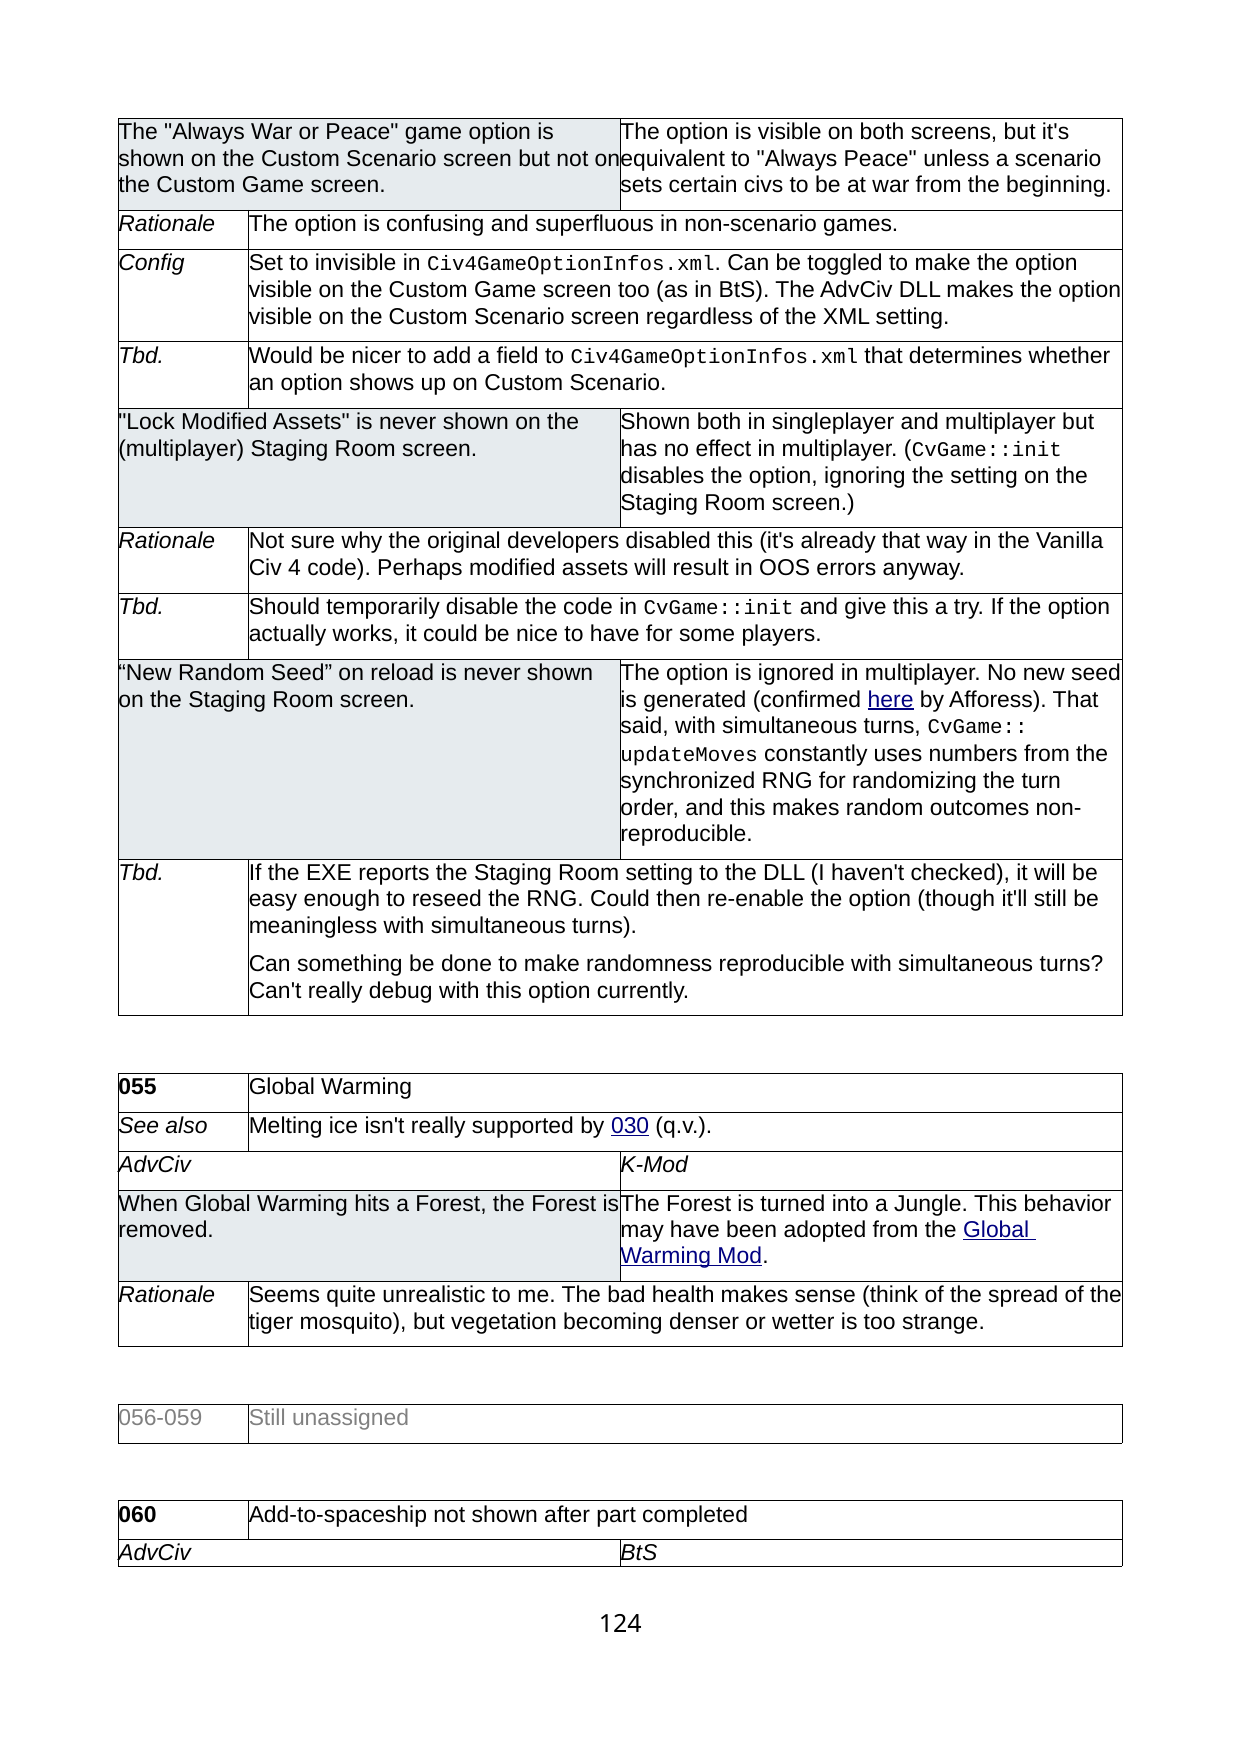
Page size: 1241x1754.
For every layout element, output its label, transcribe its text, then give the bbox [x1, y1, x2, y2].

table_cell "Lock Modified Assets" is never shown on the (multiplayer) Staging Room screen. [119, 409, 620, 527]
table_cell K-Mod [621, 1152, 1122, 1189]
table_header Global Warming [249, 1074, 1122, 1112]
table_cell Rationale [119, 211, 248, 248]
table_cell See also [119, 1113, 248, 1151]
table_cell If the EXE reports the Staging Room setting to the DLL (I haven't checked), it will be easy enough to reseed the RNG. Could then re-enable the option (though it'll still be meaningless with simultaneous turns). Can something be done to make randomness reproducible with simultaneous turns? Can't really debug with this option currently. [249, 860, 1122, 1015]
table_header Still unassigned [249, 1405, 1122, 1443]
table_header 056-059 [119, 1405, 248, 1443]
table_cell When Global Warming hits a Forest, the Forest is removed. [119, 1191, 620, 1281]
table_cell “New Random Seed” on reload is never shown on the Staging Room screen. [119, 660, 620, 859]
table_cell AdvCiv [119, 1152, 620, 1189]
table_cell Set to invisible in Civ4GameOptionInfos.xml. Can be toggled to make the option visible on the Custom Game screen too (as in BtS). The AdvCiv DLL makes the option visible on the Custom Scenario screen regardless of the XML setting. [249, 250, 1122, 341]
table_cell The option is visible on both screens, but it's equivalent to "Always Peace" unless a scenario sets certain civs to be at war from the beginning. [621, 119, 1122, 210]
table_cell AdvCiv [119, 1540, 620, 1566]
table_cell Seems quite unrealistic to me. The bad health makes sense (think of the spread of the tiger mosquito), but vegetation becoming denser or wetter is too strange. [249, 1282, 1122, 1346]
table_cell Not sure why the original developers disabled this (it's already that way in the Vanilla Civ 4 code). Perhaps modified assets will result in OOS errors anyway. [249, 528, 1122, 592]
table_cell Melting ice isn't really supported by 030 (q.v.). [249, 1113, 1122, 1151]
table_cell Rationale [119, 1282, 248, 1346]
table_cell Tbd. [119, 342, 248, 408]
table_cell The "Always War or Peace" game option is shown on the Custom Scenario screen but not on the Custom Game screen. [119, 119, 620, 210]
table_header Add-to-spaceship not shown after part completed [249, 1501, 1122, 1539]
table_cell Should temporarily disable the code in CvGame::init and give this a try. If the option actually works, it could be nice to have for some players. [249, 594, 1122, 659]
table_cell Config [119, 250, 248, 341]
table_header 055 [119, 1074, 248, 1112]
table_cell Shown both in singleplayer and multiplayer but has no effect in multiplayer. (CvGame::init disables the option, ignoring the setting on the Staging Room screen.) [621, 409, 1122, 527]
table_cell The option is ignored in multiplayer. No new seed is generated (confirmed here by Afforess). That said, with simultaneous turns, CvGame:: updateMoves constantly uses numbers from the synchronized RNG for randomizing the turn order, and this makes random outcomes non-reproducible. [621, 660, 1122, 859]
table_cell Would be nicer to add a field to Civ4GameOptionInfos.xml that determines whether an option shows up on Custom Scenario. [249, 342, 1122, 408]
table_cell Rationale [119, 528, 248, 592]
table_cell Tbd. [119, 594, 248, 659]
table_cell Tbd. [119, 860, 248, 1015]
table_cell The option is confusing and superfluous in non-scenario games. [249, 211, 1122, 248]
table_header 060 [119, 1501, 248, 1539]
table_cell The Forest is turned into a Jungle. This behavior may have been adopted from the Global Warming Mod. [621, 1191, 1122, 1281]
table_cell BtS [621, 1540, 1122, 1566]
